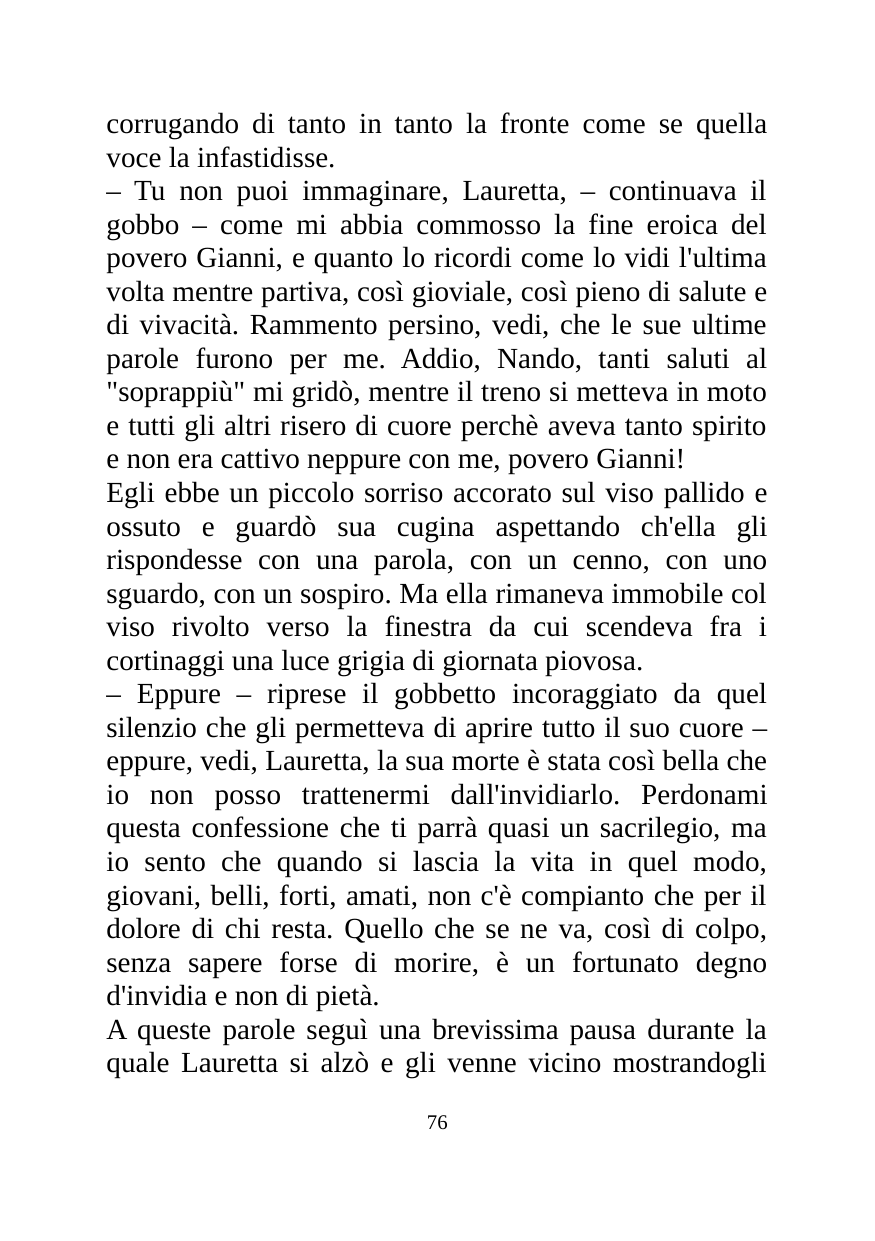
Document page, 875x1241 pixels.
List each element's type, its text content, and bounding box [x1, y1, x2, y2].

text A queste parole seguì una brevissima pausa durante la quale Lauretta si alzò e gli venne vicino mostrandogli [106, 1012, 768, 1079]
text – Tu non puoi immaginare, Lauretta, – continuava il gobbo – come mi abbia commosso la fine eroica del povero Gianni, e quanto lo ricordi come lo vidi l'ultima volta mentre partiva, così gioviale, così pieno di salute e di vivacità. Rammento persino, vedi, che le sue ultime parole furono per me. Addio, Nando, tanti saluti al "soprappiù" mi gridò, mentre il treno si metteva in moto e tutti gli altri risero di cuore perchè aveva tanto spirito e non era cattivo neppure con me, povero Gianni! [106, 173, 768, 475]
text – Eppure – riprese il gobbetto incoraggiato da quel silenzio che gli permetteva di aprire tutto il suo cuore – eppure, vedi, Lauretta, la sua morte è stata così bella che io non posso trattenermi dall'invidiarlo. Perdonami questa confessione che ti parrà quasi un sacrilegio, ma io sento che quando si lascia la vita in quel modo, giovani, belli, forti, amati, non c'è compianto che per il dolore di chi resta. Quello che se ne va, così di colpo, senza sapere forse di morire, è un fortunato degno d'invidia e non di pietà. [106, 676, 768, 1012]
text corrugando di tanto in tanto la fronte come se quella voce la infastidisse. [106, 106, 768, 173]
text Egli ebbe un piccolo sorriso accorato sul viso pallido e ossuto e guardò sua cugina aspettando ch'ella gli rispondesse con una parola, con un cenno, con uno sguardo, con un sospiro. Ma ella rimaneva immobile col viso rivolto verso la finestra da cui scendeva fra i cortinaggi una luce grigia di giornata piovosa. [106, 475, 768, 676]
